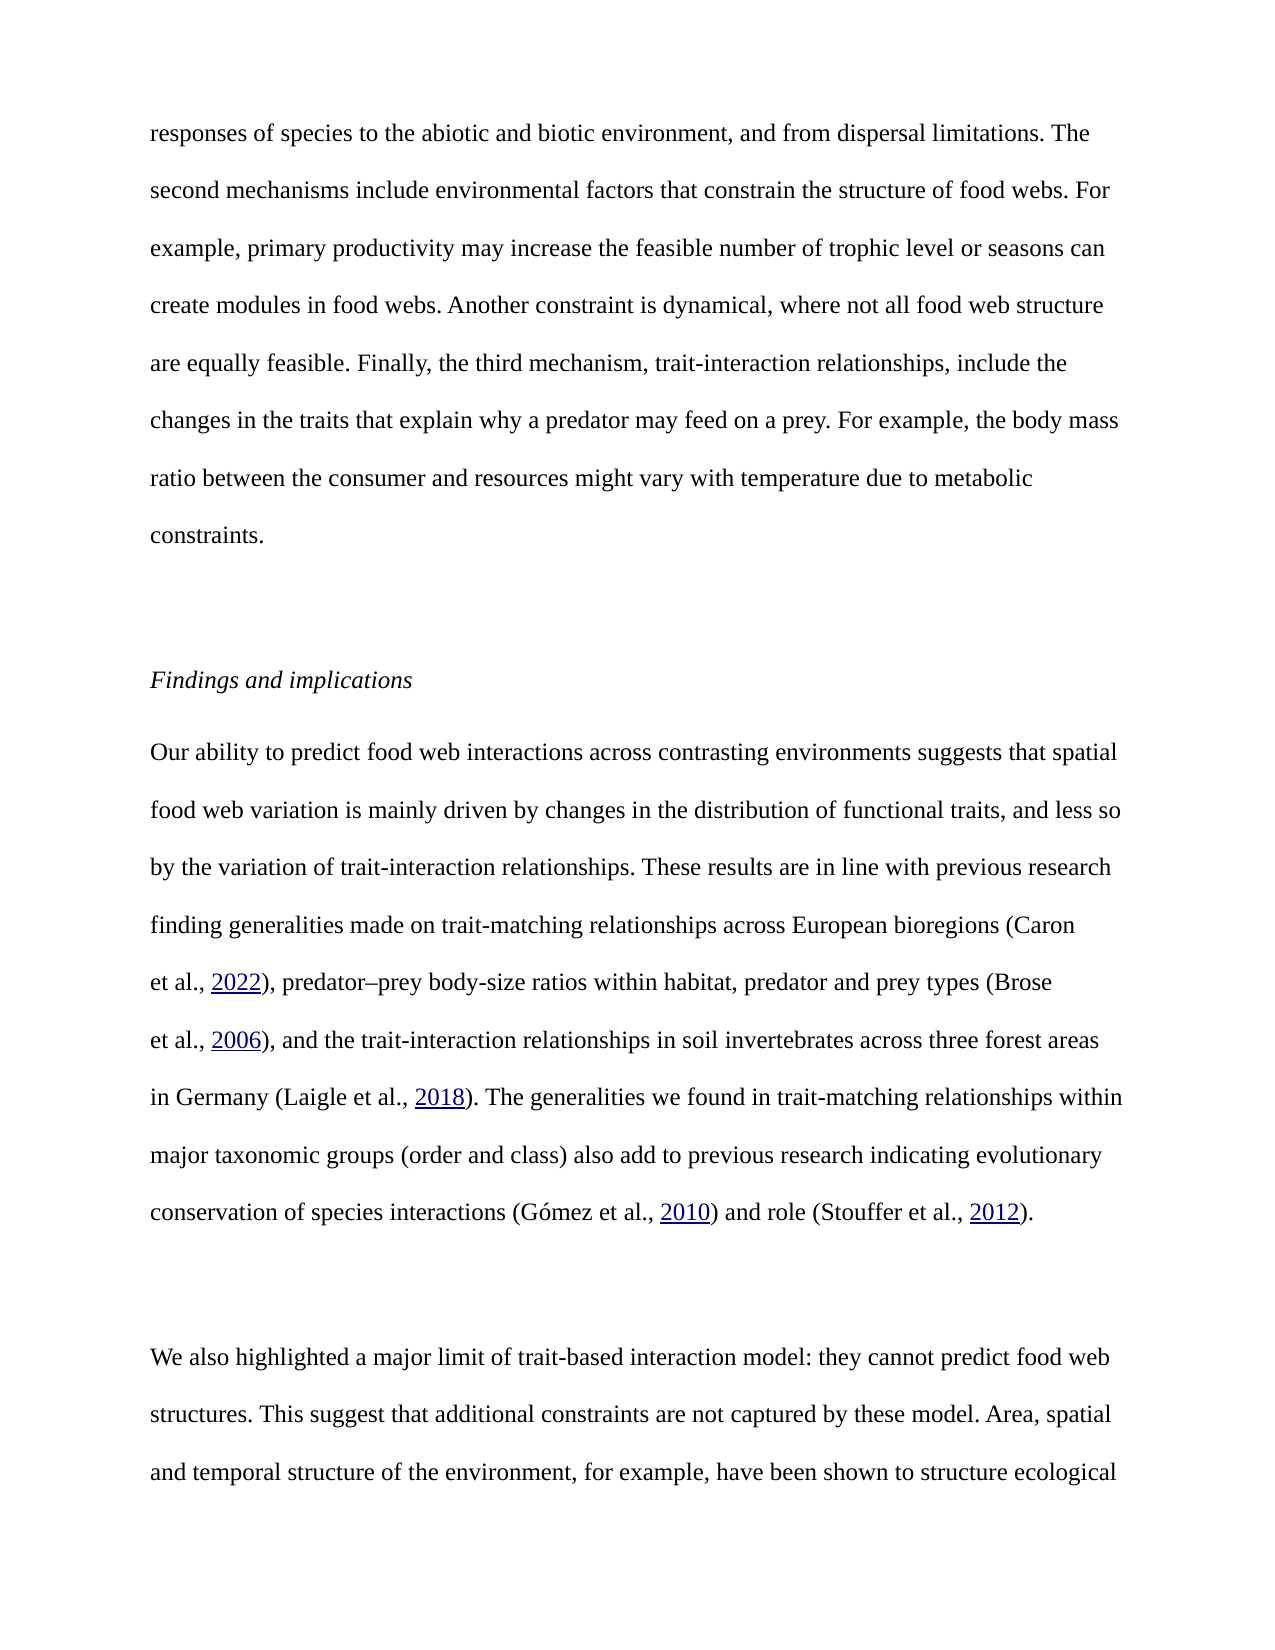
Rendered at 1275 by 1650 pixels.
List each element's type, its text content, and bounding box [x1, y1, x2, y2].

text responses of species to the abiotic and biotic environment, and from dispersal limitations. The second mechanisms include environmental factors that constrain the structure of food webs. For example, primary productivity may increase the feasible number of trophic level or seasons can create modules in food webs. Another constraint is dynamical, where not all food web structure are equally feasible. Finally, the third mechanism, trait-interaction relationships, include the changes in the traits that explain why a predator may feed on a prey. For example, the body mass ratio between the consumer and resources might vary with temperature due to metabolic constraints. [150, 118, 1125, 549]
text Our ability to predict food web interactions across contrasting environments suggests that spatial food web variation is mainly driven by changes in the distribution of functional traits, and less so by the variation of trait-interaction relationships. These results are in line with previous research finding generalities made on trait-matching relationships across European bioregions (Caron et al., 2022), predator–prey body-size ratios within habitat, predator and prey types (Brose et al., 2006), and the trait-interaction relationships in soil invertebrates across three forest areas in Germany (Laigle et al., 2018). The generalities we found in trait-matching relationships within major taxonomic groups (order and class) also add to previous research indicating evolutionary conservation of species interactions (Gómez et al., 2010) and role (Stouffer et al., 2012). [150, 737, 1125, 1226]
text Findings and implications [150, 665, 1125, 694]
text We also highlighted a major limit of trait-based interaction model: they cannot predict food web structures. This suggest that additional constraints are not captured by these model. Area, spatial and temporal structure of the environment, for example, have been shown to structure ecological [150, 1342, 1125, 1486]
